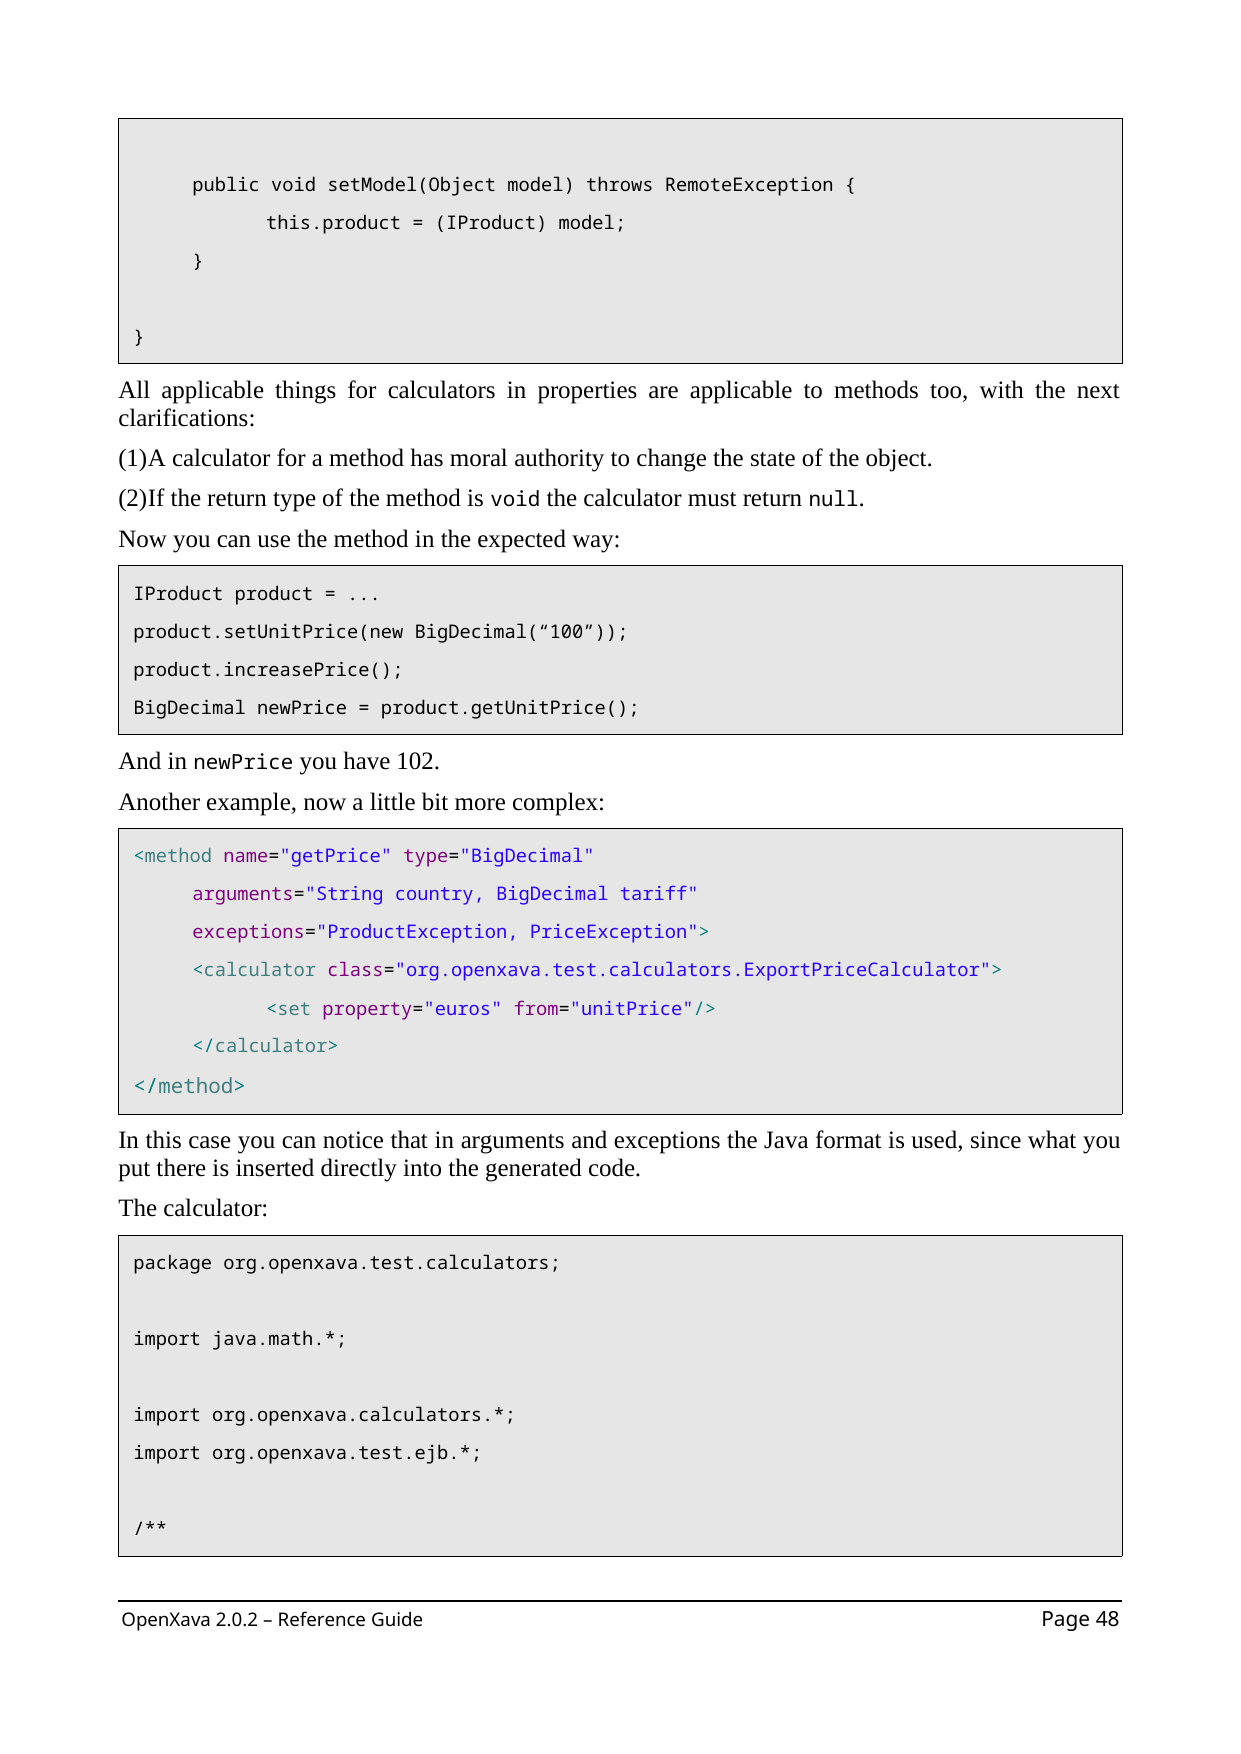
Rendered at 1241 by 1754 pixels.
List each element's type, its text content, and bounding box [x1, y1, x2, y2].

text </calculator> [119, 1018, 1122, 1056]
text All applicable things for calculators in properties are applicable to methods too, with the next clarifications: [118, 376, 1122, 431]
text exceptions="ProductException, PriceException"> [119, 904, 1122, 942]
list If the return type of the method is void the calculator must return null. [118, 484, 1122, 512]
text product.setUnitPrice(new BigDecimal(“100”)); [119, 603, 1122, 641]
text <set property="euros" from="unitPrice"/> [119, 980, 1122, 1018]
text BigDecimal newPrice = product.getUnitPrice(); [119, 679, 1122, 734]
text Another example, now a little bit more complex: [118, 788, 1122, 815]
text <method name="getPrice" type="BigDecimal" [119, 829, 1122, 866]
text this.product = (IProduct) model; [119, 194, 1122, 232]
text import java.math.*; [119, 1311, 1122, 1349]
text </method> [119, 1056, 1122, 1114]
text The calculator: [118, 1194, 1122, 1222]
text package org.openxava.test.calculators; [119, 1236, 1122, 1273]
text And in newPrice you have 102. [118, 747, 1122, 775]
text /** [119, 1501, 1122, 1556]
text Now you can use the method in the expected way: [118, 525, 1122, 553]
text arguments="String country, BigDecimal tariff" [119, 866, 1122, 904]
list A calculator for a method has moral authority to change the state of the object. [118, 444, 1122, 472]
text } [119, 232, 1122, 270]
text public void setModel(Object model) throws RemoteException { [119, 156, 1122, 194]
text <calculator class="org.openxava.test.calculators.ExportPriceCalculator"> [119, 942, 1122, 980]
text import org.openxava.test.ejb.*; [119, 1425, 1122, 1463]
text } [119, 308, 1122, 363]
text import org.openxava.calculators.*; [119, 1387, 1122, 1425]
text product.increasePrice(); [119, 641, 1122, 679]
text In this case you can notice that in arguments and exceptions the Java format is used, since what you put there is inserted directly into the generated code. [118, 1127, 1122, 1182]
text IProduct product = ... [119, 566, 1122, 603]
